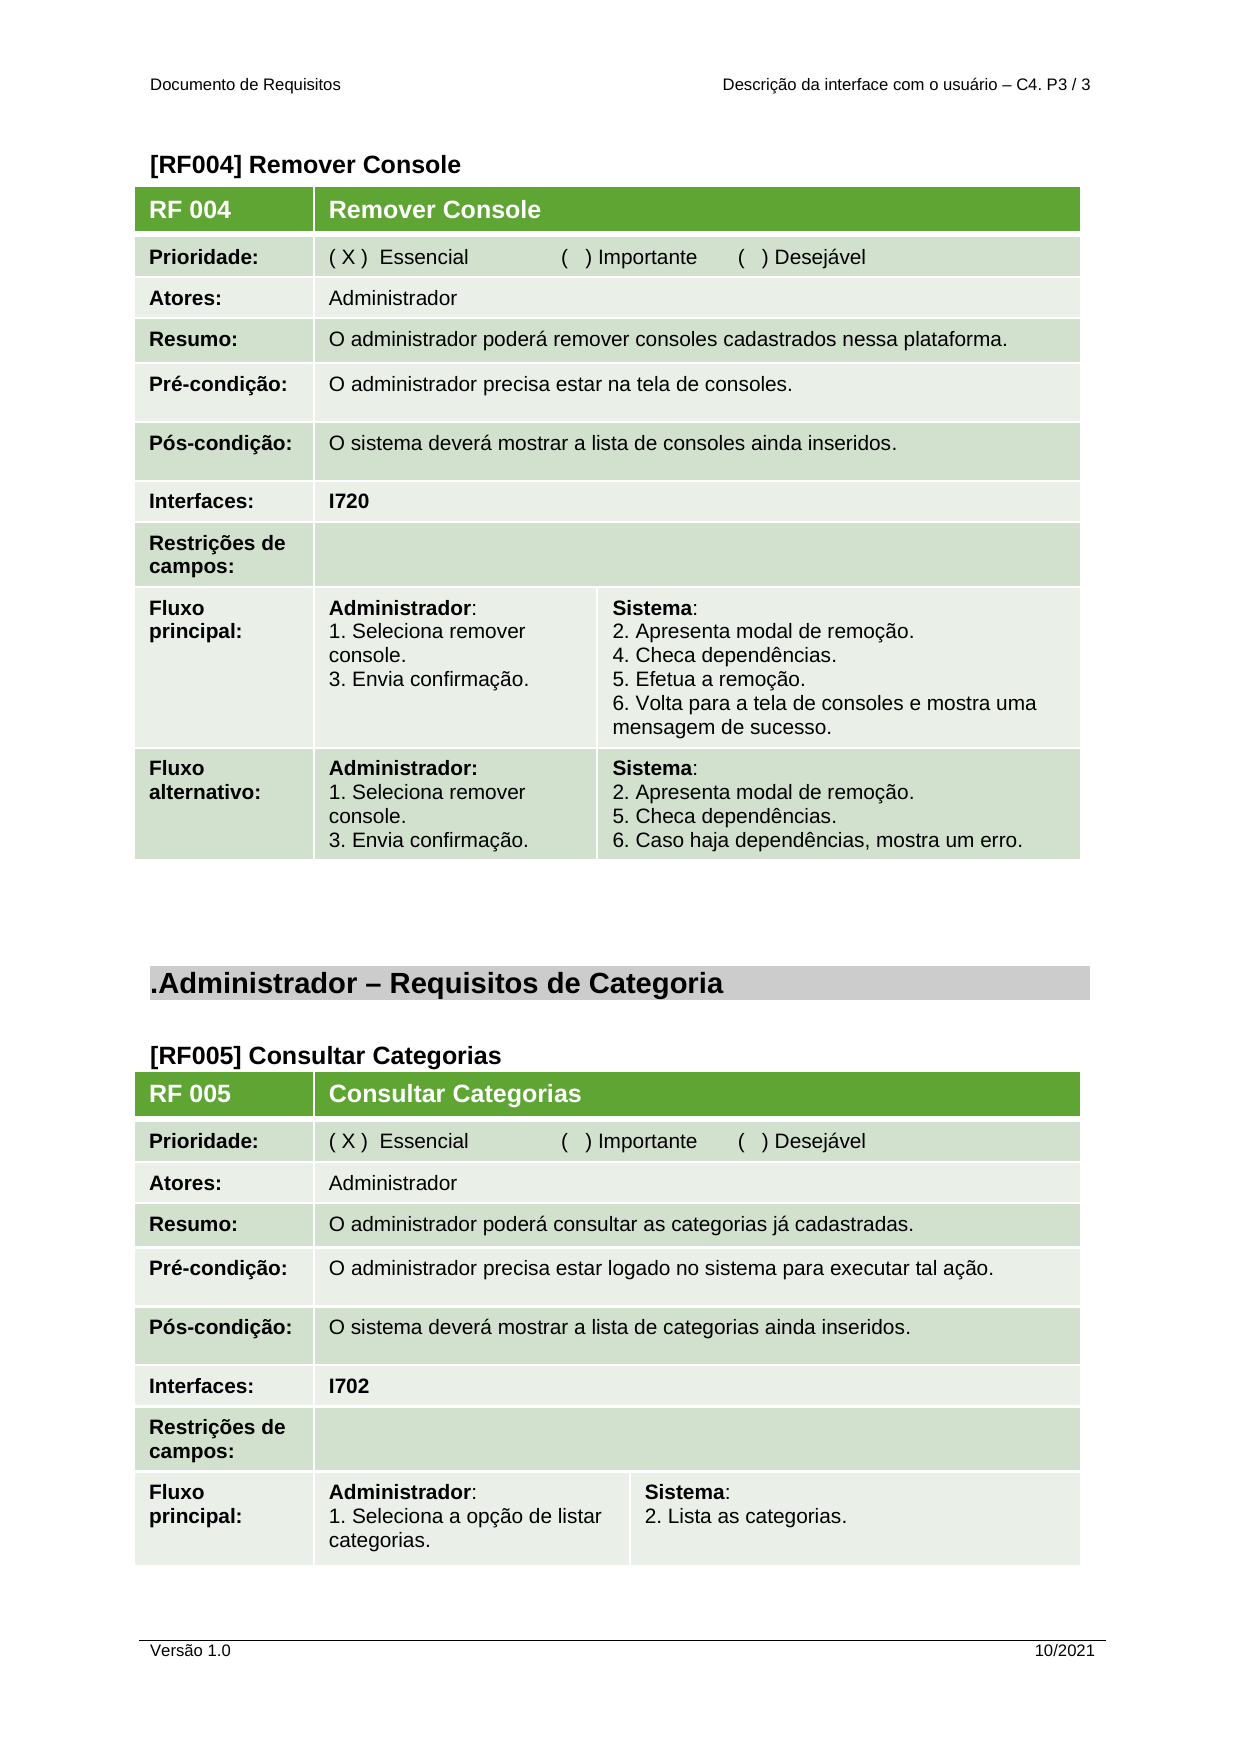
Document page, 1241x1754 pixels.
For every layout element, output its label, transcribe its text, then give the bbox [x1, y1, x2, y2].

table_cell O administrador poderá consultar as categorias já cadastradas. [315, 1204, 1080, 1246]
table_cell Administrador [315, 1163, 1080, 1202]
table_cell [315, 523, 1080, 586]
table_cell Atores: [135, 278, 313, 317]
table_cell Administrador: 1. Seleciona a opção de listar categorias. [315, 1473, 629, 1565]
table_cell Atores: [135, 1163, 313, 1202]
table_cell Pré-condição: [135, 364, 313, 421]
table_cell Administrador [315, 278, 1080, 317]
table_cell O sistema deverá mostrar a lista de categorias ainda inseridos. [315, 1308, 1080, 1364]
table_cell Interfaces: [135, 1366, 313, 1405]
table_cell Resumo: [135, 319, 313, 362]
table_cell Fluxo alternativo: [135, 749, 313, 859]
table_cell Fluxo principal: [135, 588, 313, 747]
text [RF005] Consultar Categorias [150, 1041, 1090, 1070]
table_header Consultar Categorias [315, 1072, 1080, 1116]
table_cell Pré-condição: [135, 1249, 313, 1305]
table_header RF 005 [135, 1072, 313, 1116]
table_cell Sistema: 2. Apresenta modal de remoção. 4. Checa dependências. 5. Efetua a remoção. 6. Volta para a tela de consoles e mostra uma mensagem de sucesso. [598, 588, 1080, 747]
table_cell Pós-condição: [135, 423, 313, 480]
table_cell Administrador: 1. Seleciona remover console. 3. Envia confirmação. [315, 588, 596, 747]
table_cell Resumo: [135, 1204, 313, 1246]
table_header Remover Console [315, 187, 1080, 231]
table_cell I702 [315, 1366, 1080, 1405]
table_cell Interfaces: [135, 482, 313, 521]
table_header RF 004 [135, 187, 313, 231]
table_cell Fluxo principal: [135, 1473, 313, 1565]
table_cell ( X ) Essencial ( ) Importante ( ) Desejável [315, 1122, 1080, 1161]
table_cell Prioridade: [135, 1122, 313, 1161]
table_cell I720 [315, 482, 1080, 521]
subtitle Administrador – Requisitos de Categoria [150, 966, 1090, 1000]
table_cell [315, 1408, 1080, 1470]
table_cell Administrador: 1. Seleciona remover console. 3. Envia confirmação. [315, 749, 596, 859]
table_cell Sistema: 2. Apresenta modal de remoção. 5. Checa dependências. 6. Caso haja dependências, mostra um erro. [598, 749, 1080, 859]
table_cell Sistema: 2. Lista as categorias. [631, 1473, 1080, 1565]
table_cell ( X ) Essencial ( ) Importante ( ) Desejável [315, 237, 1080, 276]
subtitle [RF004] Remover Console [150, 150, 1090, 179]
table_cell Restrições de campos: [135, 523, 313, 586]
table_cell O administrador poderá remover consoles cadastrados nessa plataforma. [315, 319, 1080, 362]
table_cell Prioridade: [135, 237, 313, 276]
table_cell O administrador precisa estar logado no sistema para executar tal ação. [315, 1249, 1080, 1305]
table_cell O sistema deverá mostrar a lista de consoles ainda inseridos. [315, 423, 1080, 480]
table_cell Pós-condição: [135, 1308, 313, 1364]
table_cell O administrador precisa estar na tela de consoles. [315, 364, 1080, 421]
table_cell Restrições de campos: [135, 1408, 313, 1470]
